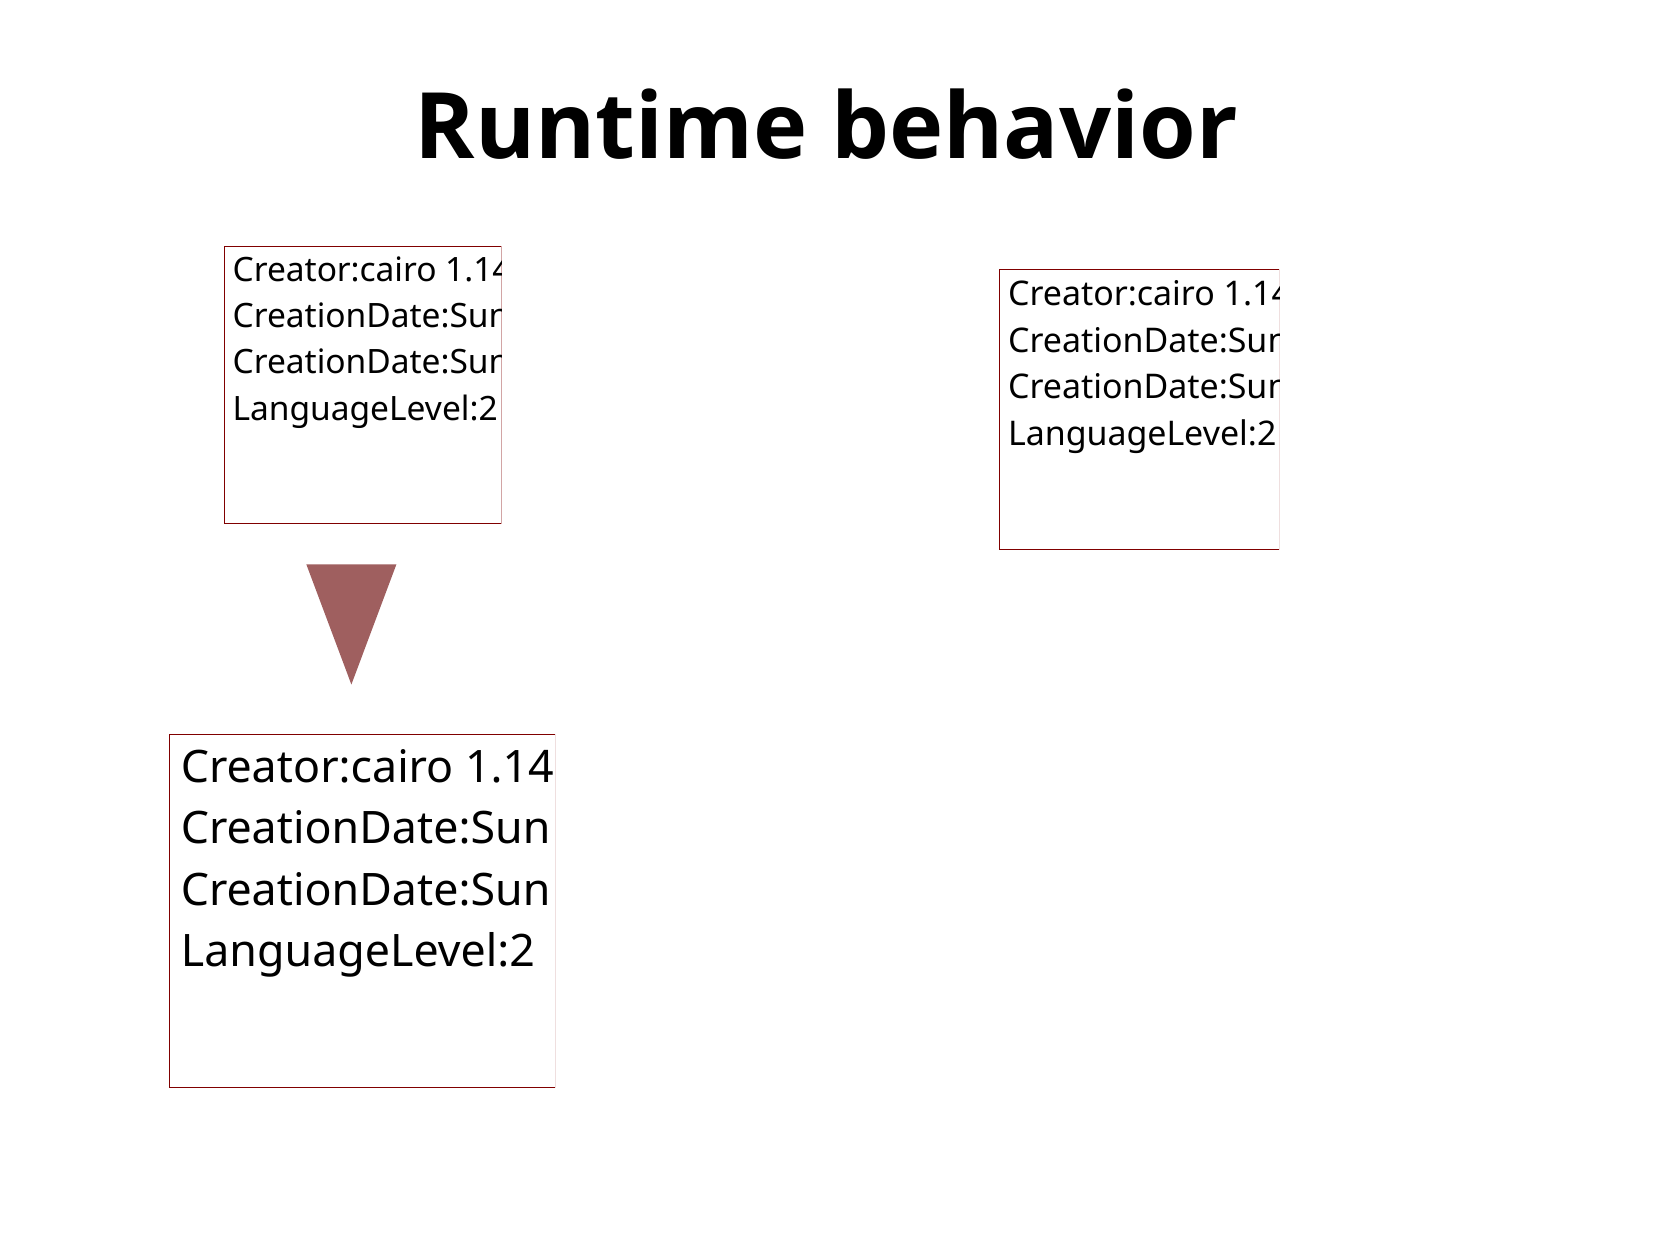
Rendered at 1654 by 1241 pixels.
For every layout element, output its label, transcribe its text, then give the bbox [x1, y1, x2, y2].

picture [221, 243, 502, 524]
title Runtime behavior [82, 19, 1571, 227]
picture [997, 267, 1280, 550]
picture [166, 731, 556, 1088]
text_box [306, 564, 397, 685]
